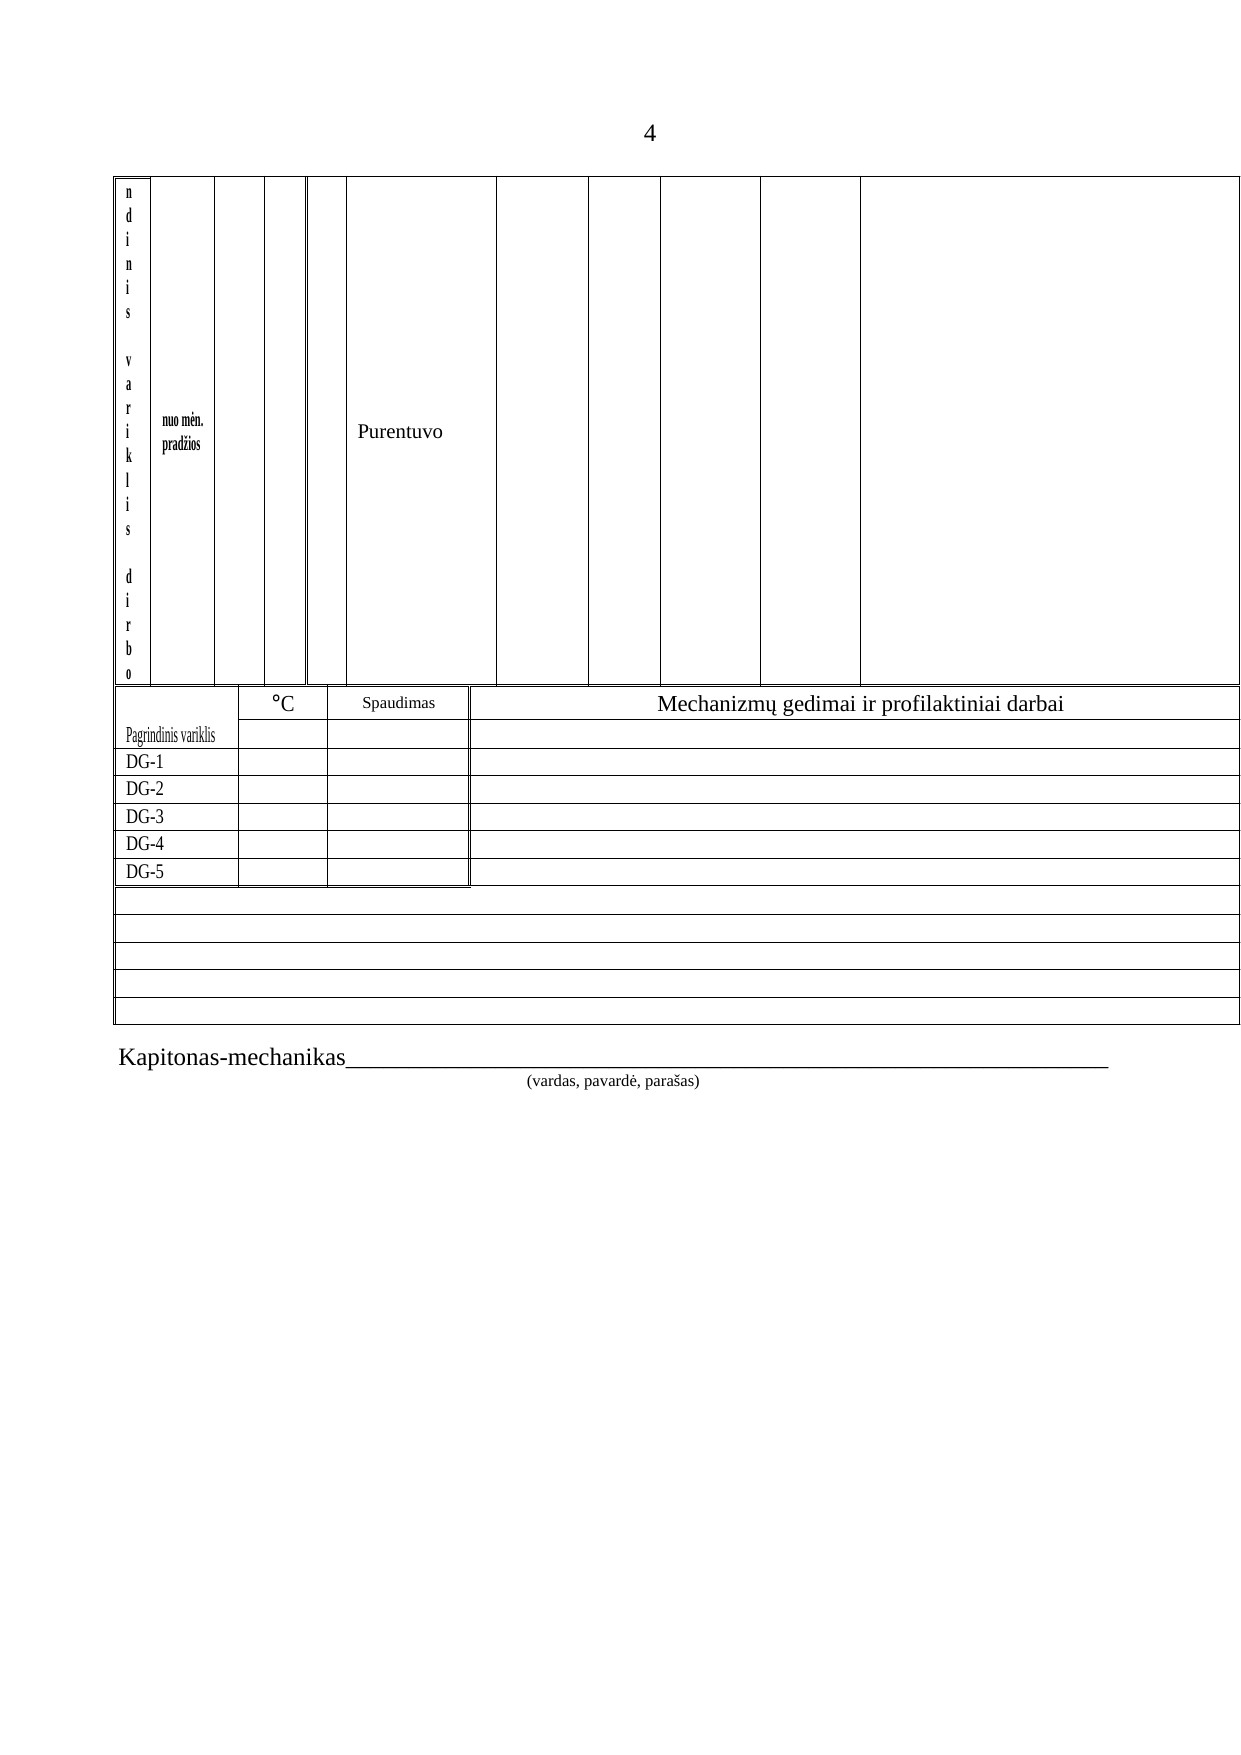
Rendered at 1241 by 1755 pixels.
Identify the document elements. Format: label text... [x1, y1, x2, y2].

table_cell Pagrindinis variklis [116, 687, 238, 748]
table_cell [239, 749, 327, 775]
table_cell [328, 859, 468, 885]
table_cell nuo mėn. pradžios [151, 177, 214, 684]
table_cell [215, 177, 264, 684]
table_cell DG-1 [116, 749, 238, 775]
table_cell [328, 749, 468, 775]
table_cell [116, 970, 1239, 997]
table_cell [471, 749, 1239, 775]
table_cell Mechanizmų gedimai ir profilaktiniai darbai [471, 687, 1239, 718]
table_cell [239, 804, 327, 830]
table_cell [239, 776, 327, 803]
table_cell [761, 177, 860, 684]
table_cell [861, 177, 1239, 684]
table_cell [471, 804, 1239, 830]
table_cell [116, 943, 1239, 969]
table_cell [328, 720, 468, 748]
table_cell [265, 177, 305, 684]
text Kapitonas-mechanikas_____________________________________________________________ [118, 1042, 1240, 1071]
table_cell [471, 776, 1239, 803]
table_cell [116, 998, 1239, 1024]
table_cell DG-5 [116, 859, 238, 885]
table_cell [589, 177, 660, 684]
table_cell [328, 804, 468, 830]
table_cell ndinis variklis dirbo [116, 179, 150, 684]
table_cell DG-3 [116, 804, 238, 830]
table_cell °C [239, 687, 327, 718]
table_cell [308, 177, 346, 684]
table_cell [497, 177, 588, 684]
table_cell [471, 859, 1239, 885]
table_cell [239, 831, 327, 857]
table_cell [471, 720, 1239, 748]
table_cell [116, 886, 1239, 914]
table_cell [239, 720, 327, 748]
table_cell [471, 831, 1239, 857]
table_cell [661, 177, 760, 684]
table_cell [328, 831, 468, 857]
table_cell [116, 915, 1239, 942]
table_cell [328, 776, 468, 803]
table_cell DG-2 [116, 776, 238, 803]
table_cell DG-4 [116, 831, 238, 857]
text (vardas, pavardė, parašas) [56, 1071, 1181, 1090]
table_cell Purentuvo [347, 177, 496, 684]
table_cell Spaudimas [328, 687, 468, 718]
table_cell [239, 859, 327, 885]
